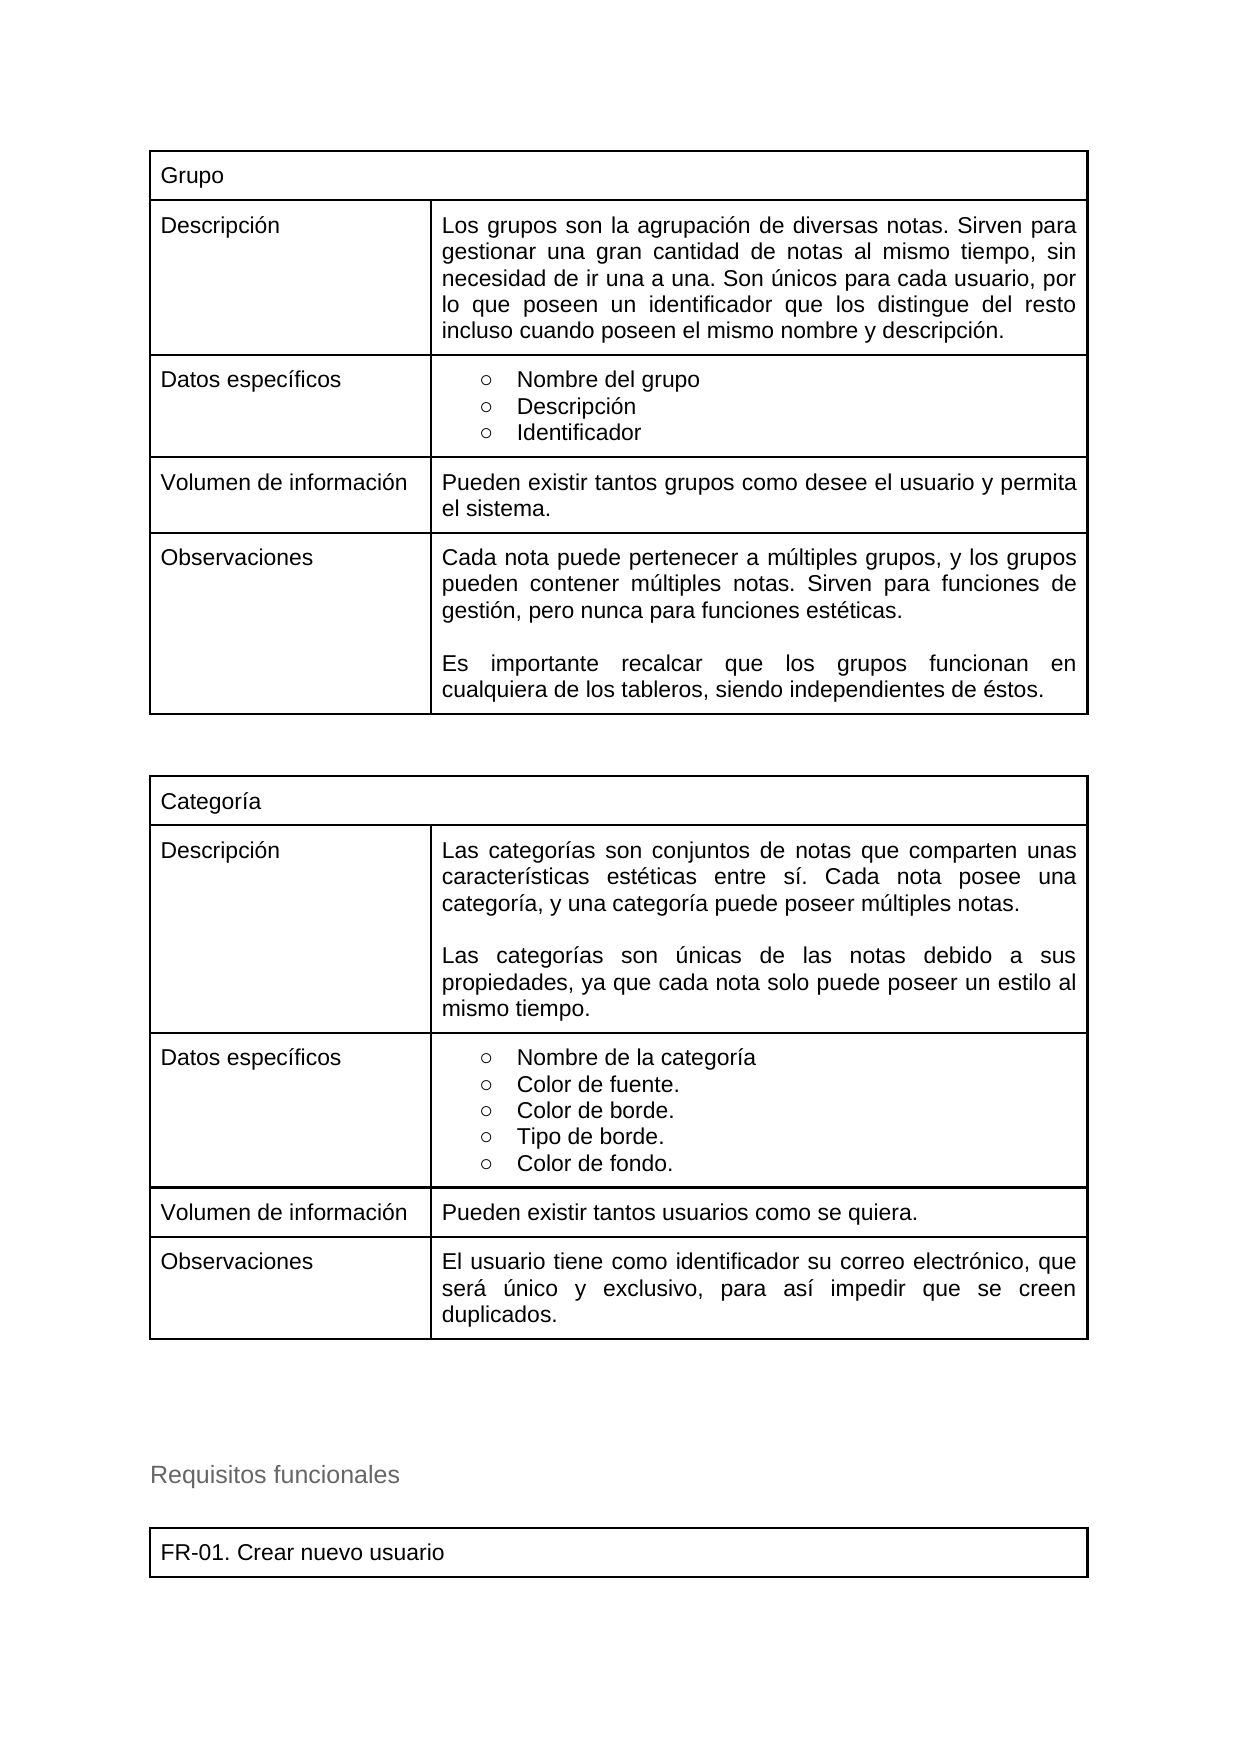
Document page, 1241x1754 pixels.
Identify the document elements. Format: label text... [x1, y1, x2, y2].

table_cell Nombre del grupo Descripción Identificador [432, 356, 1086, 456]
table_cell Descripción [151, 201, 430, 354]
table_cell Datos específicos [151, 1034, 430, 1186]
table_cell Volumen de información [151, 1189, 430, 1236]
table_cell Los grupos son la agrupación de diversas notas. Sirven para gestionar una gran cantidad de notas al mismo tiempo, sin necesidad de ir una a una. Son únicos para cada usuario, por lo que poseen un identificador que los distingue del resto incluso cuando poseen el mismo nombre y descripción. [432, 201, 1086, 354]
table_header Categoría [151, 777, 1086, 824]
table_cell Volumen de información [151, 458, 430, 532]
table_cell Observaciones [151, 1238, 430, 1338]
table_cell Pueden existir tantos grupos como desee el usuario y permita el sistema. [432, 458, 1086, 532]
table_cell Observaciones [151, 534, 430, 713]
table_header FR-01. Crear nuevo usuario [151, 1529, 1086, 1576]
table_cell Las categorías son conjuntos de notas que comparten unas características estéticas entre sí. Cada nota posee una categoría, y una categoría puede poseer múltiples notas. Las categorías son únicas de las notas debido a sus propiedades, ya que cada nota solo puede poseer un estilo al mismo tiempo. [432, 826, 1086, 1032]
table_cell Descripción [151, 826, 430, 1032]
table_cell Datos específicos [151, 356, 430, 456]
table_header Grupo [151, 152, 1086, 199]
table_cell Cada nota puede pertenecer a múltiples grupos, y los grupos pueden contener múltiples notas. Sirven para funciones de gestión, pero nunca para funciones estéticas. Es importante recalcar que los grupos funcionan en cualquiera de los tableros, siendo independientes de éstos. [432, 534, 1086, 713]
table_cell El usuario tiene como identificador su correo electrónico, que será único y exclusivo, para así impedir que se creen duplicados. [432, 1238, 1086, 1338]
table_cell Pueden existir tantos usuarios como se quiera. [432, 1189, 1086, 1236]
table_cell Nombre de la categoría Color de fuente. Color de borde. Tipo de borde. Color de fondo. [432, 1034, 1086, 1186]
subtitle Requisitos funcionales [150, 1459, 1090, 1488]
